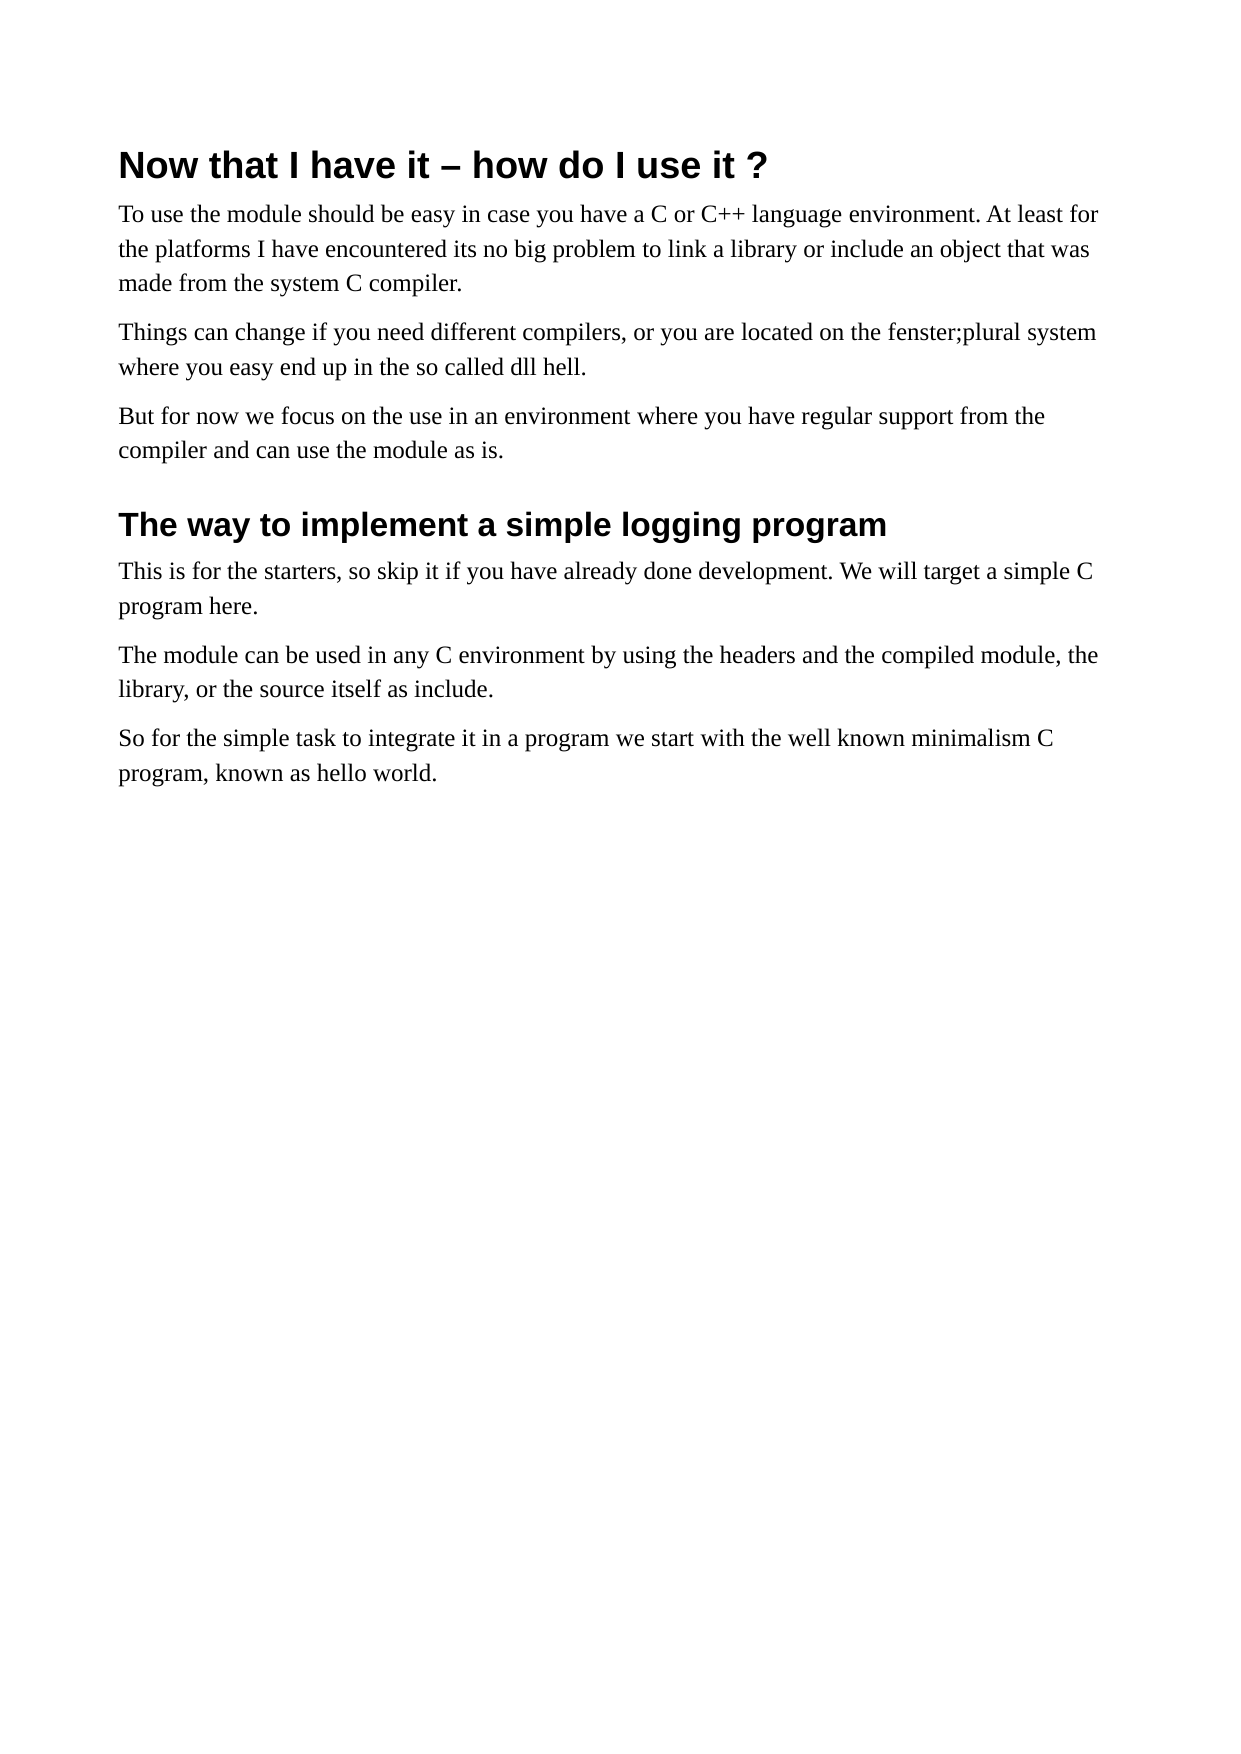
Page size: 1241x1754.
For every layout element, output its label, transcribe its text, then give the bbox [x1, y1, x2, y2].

text To use the module should be easy in case you have a C or C++ language environment. At least for the platforms I have encountered its no big problem to link a library or include an object that was made from the system C compiler. [118, 199, 1122, 297]
subtitle Now that I have it – how do I use it ? [118, 143, 1122, 187]
subtitle The way to implement a simple logging program [118, 505, 1122, 544]
text The module can be used in any C environment by using the headers and the compiled module, the library, or the source itself as include. [118, 640, 1122, 703]
text Things can change if you need different compilers, or you are located on the fenster;plural system where you easy end up in the so called dll hell. [118, 317, 1122, 381]
text This is for the starters, so skip it if you have already done development. We will target a simple C program here. [118, 556, 1122, 619]
text But for now we focus on the use in an environment where you have regular support from the compiler and can use the module as is. [118, 401, 1122, 464]
text So for the simple task to integrate it in a program we start with the well known minimalism C program, known as hello world. [118, 723, 1122, 787]
